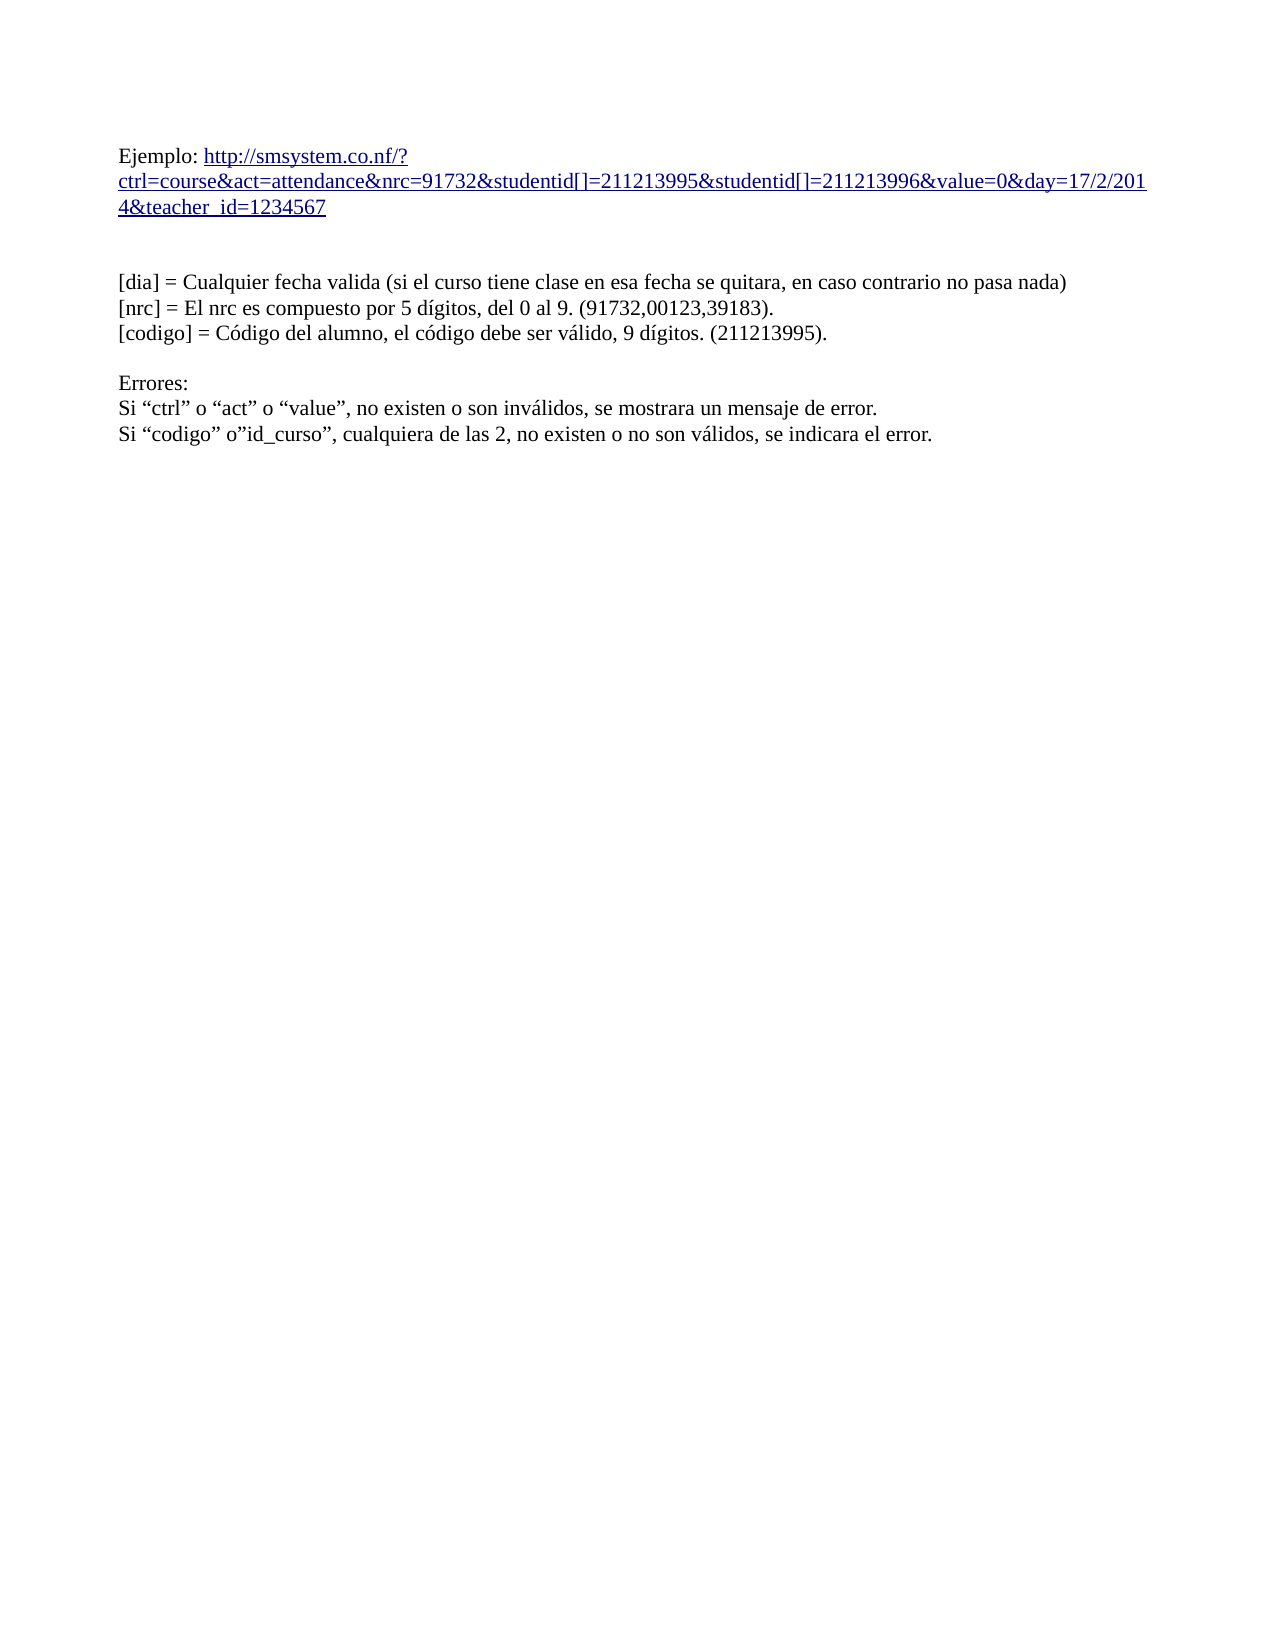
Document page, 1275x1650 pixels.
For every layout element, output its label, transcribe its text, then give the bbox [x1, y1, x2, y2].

text Errores: [118, 370, 1157, 395]
text [dia] = Cualquier fecha valida (si el curso tiene clase en esa fecha se quitara, en caso contrario no pasa nada) [118, 269, 1157, 294]
text Ejemplo: http://smsystem.co.nf/?ctrl=course&act=attendance&nrc=91732&studentid[]=211213995&studentid[]=211213996&value=0&day=17/2/2014&teacher_id=1234567 [118, 143, 1157, 219]
text [nrc] = El nrc es compuesto por 5 dígitos, del 0 al 9. (91732,00123,39183). [118, 294, 1157, 320]
text Si “codigo” o”id_curso”, cualquiera de las 2, no existen o no son válidos, se indicara el error. [118, 421, 1157, 446]
text [codigo] = Código del alumno, el código debe ser válido, 9 dígitos. (211213995). [118, 320, 1157, 345]
text Si “ctrl” o “act” o “value”, no existen o son inválidos, se mostrara un mensaje de error. [118, 395, 1157, 421]
